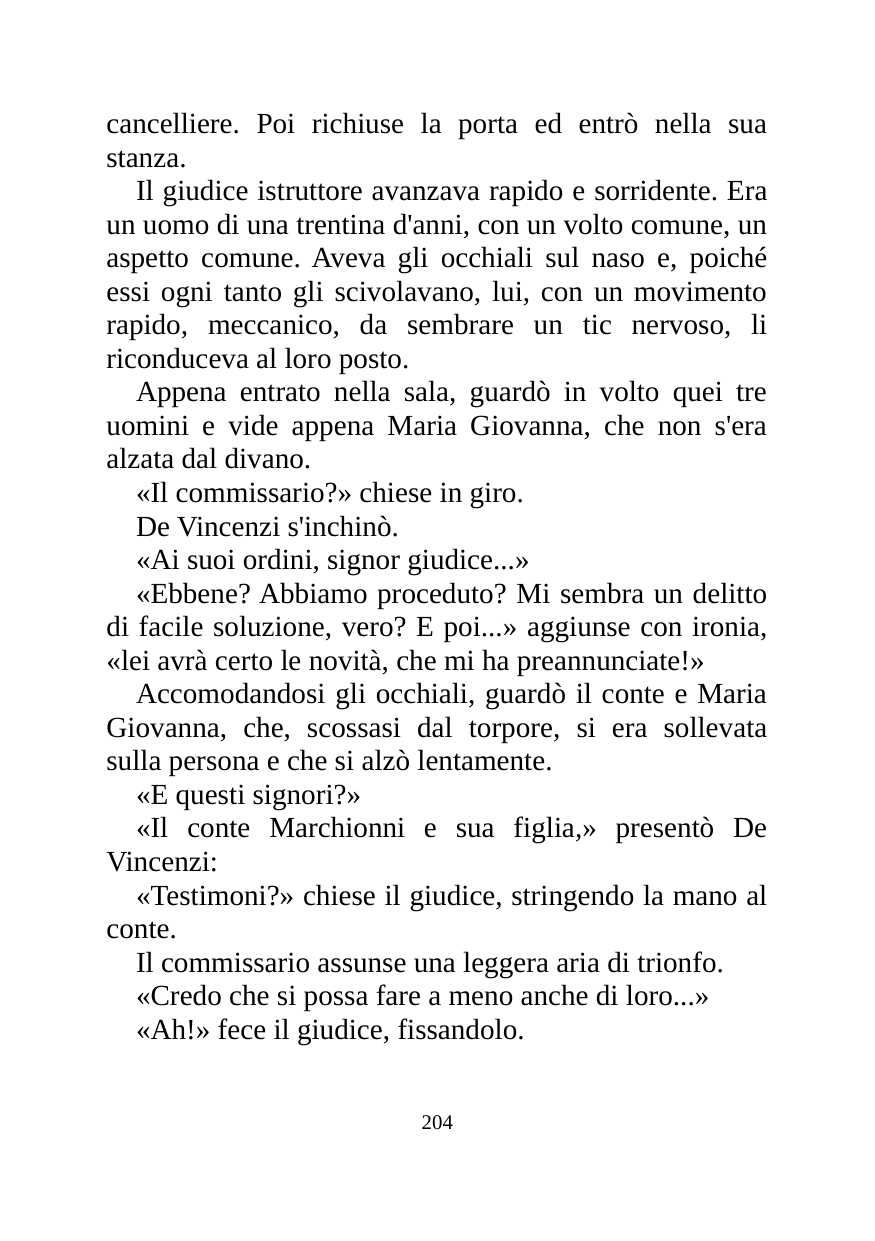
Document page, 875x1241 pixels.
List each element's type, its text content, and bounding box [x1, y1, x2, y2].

text Appena entrato nella sala, guardò in volto quei tre uomini e vide appena Maria Giovanna, che non s'era alzata dal divano. [106, 374, 768, 475]
text «Testimoni?» chiese il giudice, stringendo la mano al conte. [106, 878, 768, 945]
text «Ebbene? Abbiamo proceduto? Mi sembra un delitto di facile soluzione, vero? E poi...» aggiunse con ironia, «lei avrà certo le novità, che mi ha preannunciate!» [106, 576, 768, 676]
text cancelliere. Poi richiuse la porta ed entrò nella sua stanza. [106, 106, 768, 173]
text Il commissario assunse una leggera aria di trionfo. [106, 945, 768, 978]
text «Ah!» fece il giudice, fissandolo. [106, 1012, 768, 1045]
text Accomodandosi gli occhiali, guardò il conte e Maria Giovanna, che, scossasi dal torpore, si era sollevata sulla persona e che si alzò lentamente. [106, 676, 768, 777]
text De Vincenzi s'inchinò. [106, 509, 768, 542]
text «E questi signori?» [106, 777, 768, 811]
text «Il conte Marchionni e sua figlia,» presentò De Vincenzi: [106, 811, 768, 878]
text «Credo che si possa fare a meno anche di loro...» [106, 978, 768, 1012]
text «Il commissario?» chiese in giro. [106, 475, 768, 509]
text Il giudice istruttore avanzava rapido e sorridente. Era un uomo di una trentina d'anni, con un volto comune, un aspetto comune. Aveva gli occhiali sul naso e, poiché essi ogni tanto gli scivolavano, lui, con un movimento rapido, meccanico, da sembrare un tic nervoso, li riconduceva al loro posto. [106, 173, 768, 374]
text «Ai suoi ordini, signor giudice...» [106, 542, 768, 576]
